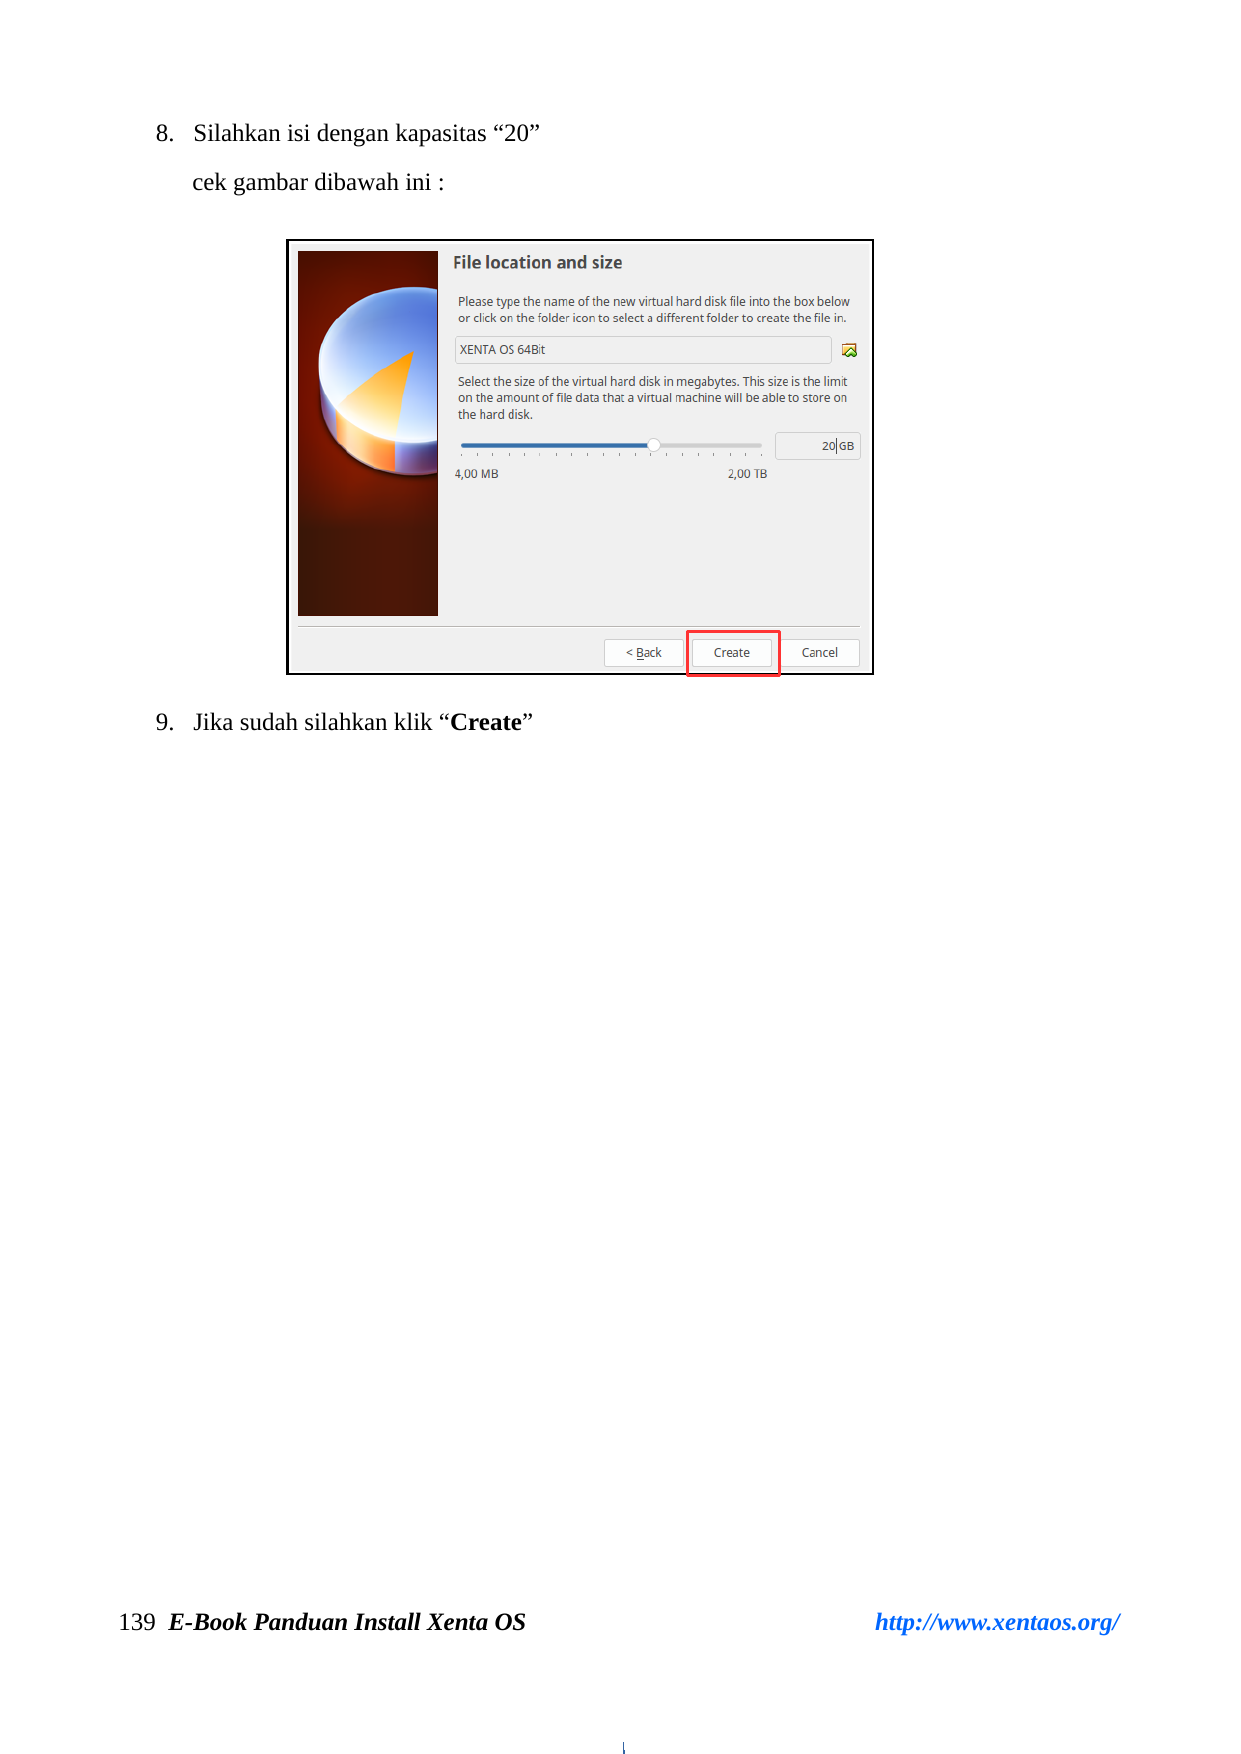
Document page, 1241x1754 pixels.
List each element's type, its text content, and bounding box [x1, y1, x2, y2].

picture [291, 244, 870, 671]
text cek gambar dibawah ini : [118, 167, 1122, 196]
picture [689, 633, 778, 671]
list Jika sudah silahkan klik “Create” [156, 707, 1122, 736]
list Silahkan isi dengan kapasitas “20” [156, 118, 1122, 147]
